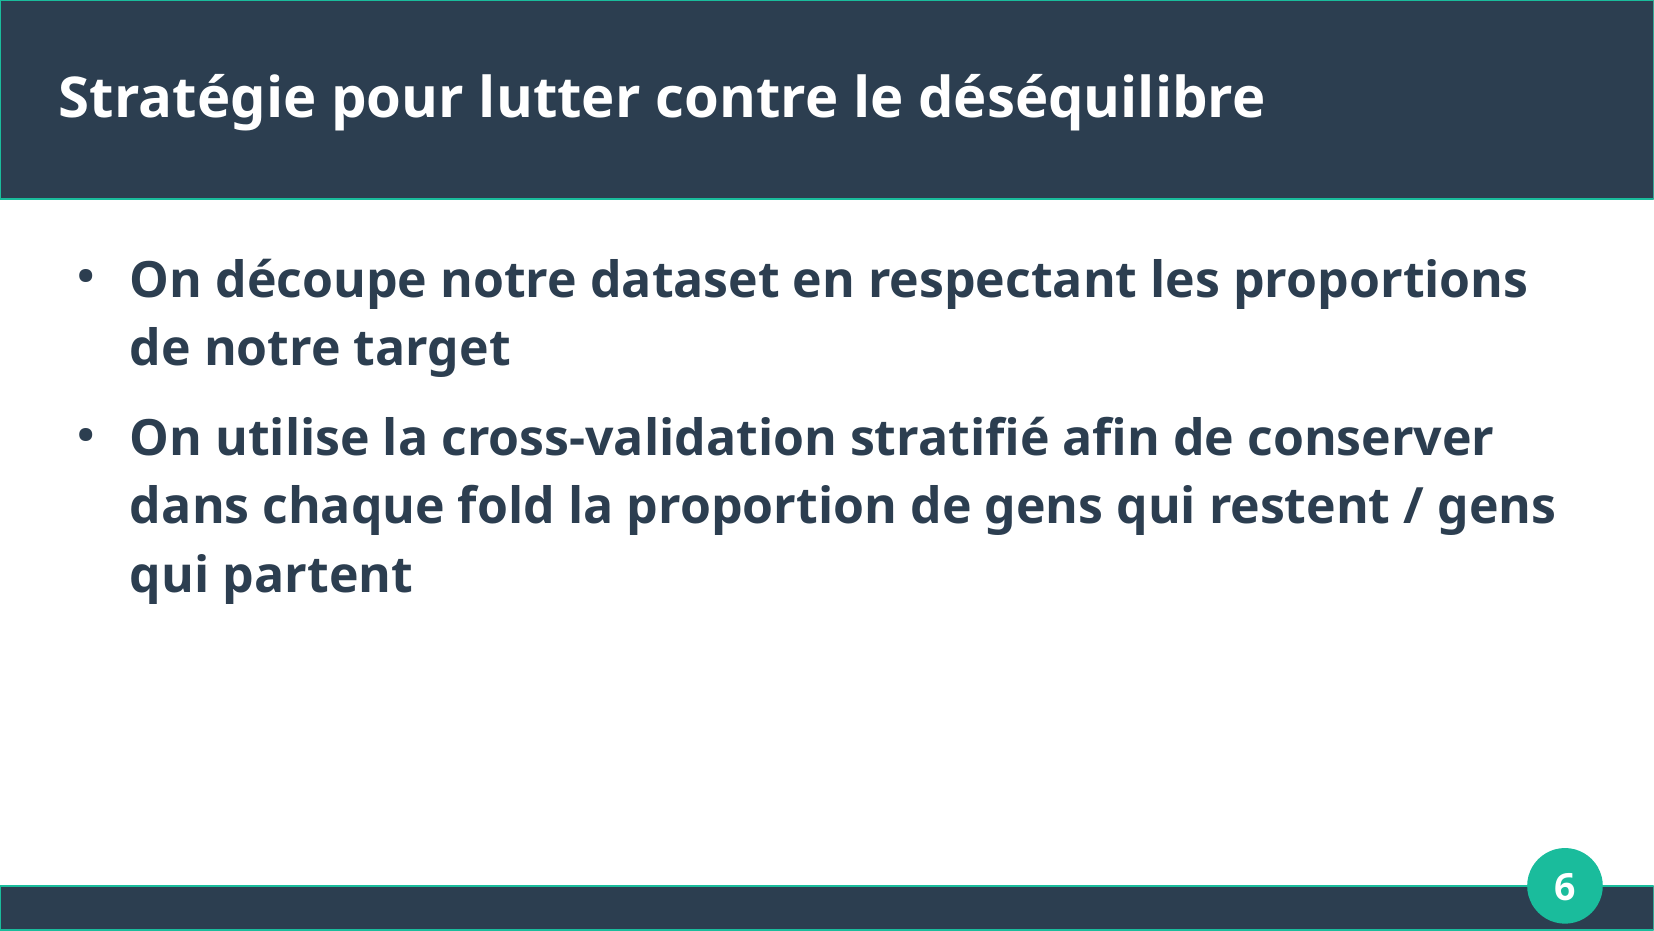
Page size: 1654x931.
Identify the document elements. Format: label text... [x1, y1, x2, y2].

list On découpe notre dataset en respectant les proportions de notre target On utilise la cross-validation stratifié afin de conserver dans chaque fold la proportion de gens qui restent / gens qui partent [59, 243, 1595, 864]
title Stratégie pour lutter contre le déséquilibre [59, 37, 1595, 155]
